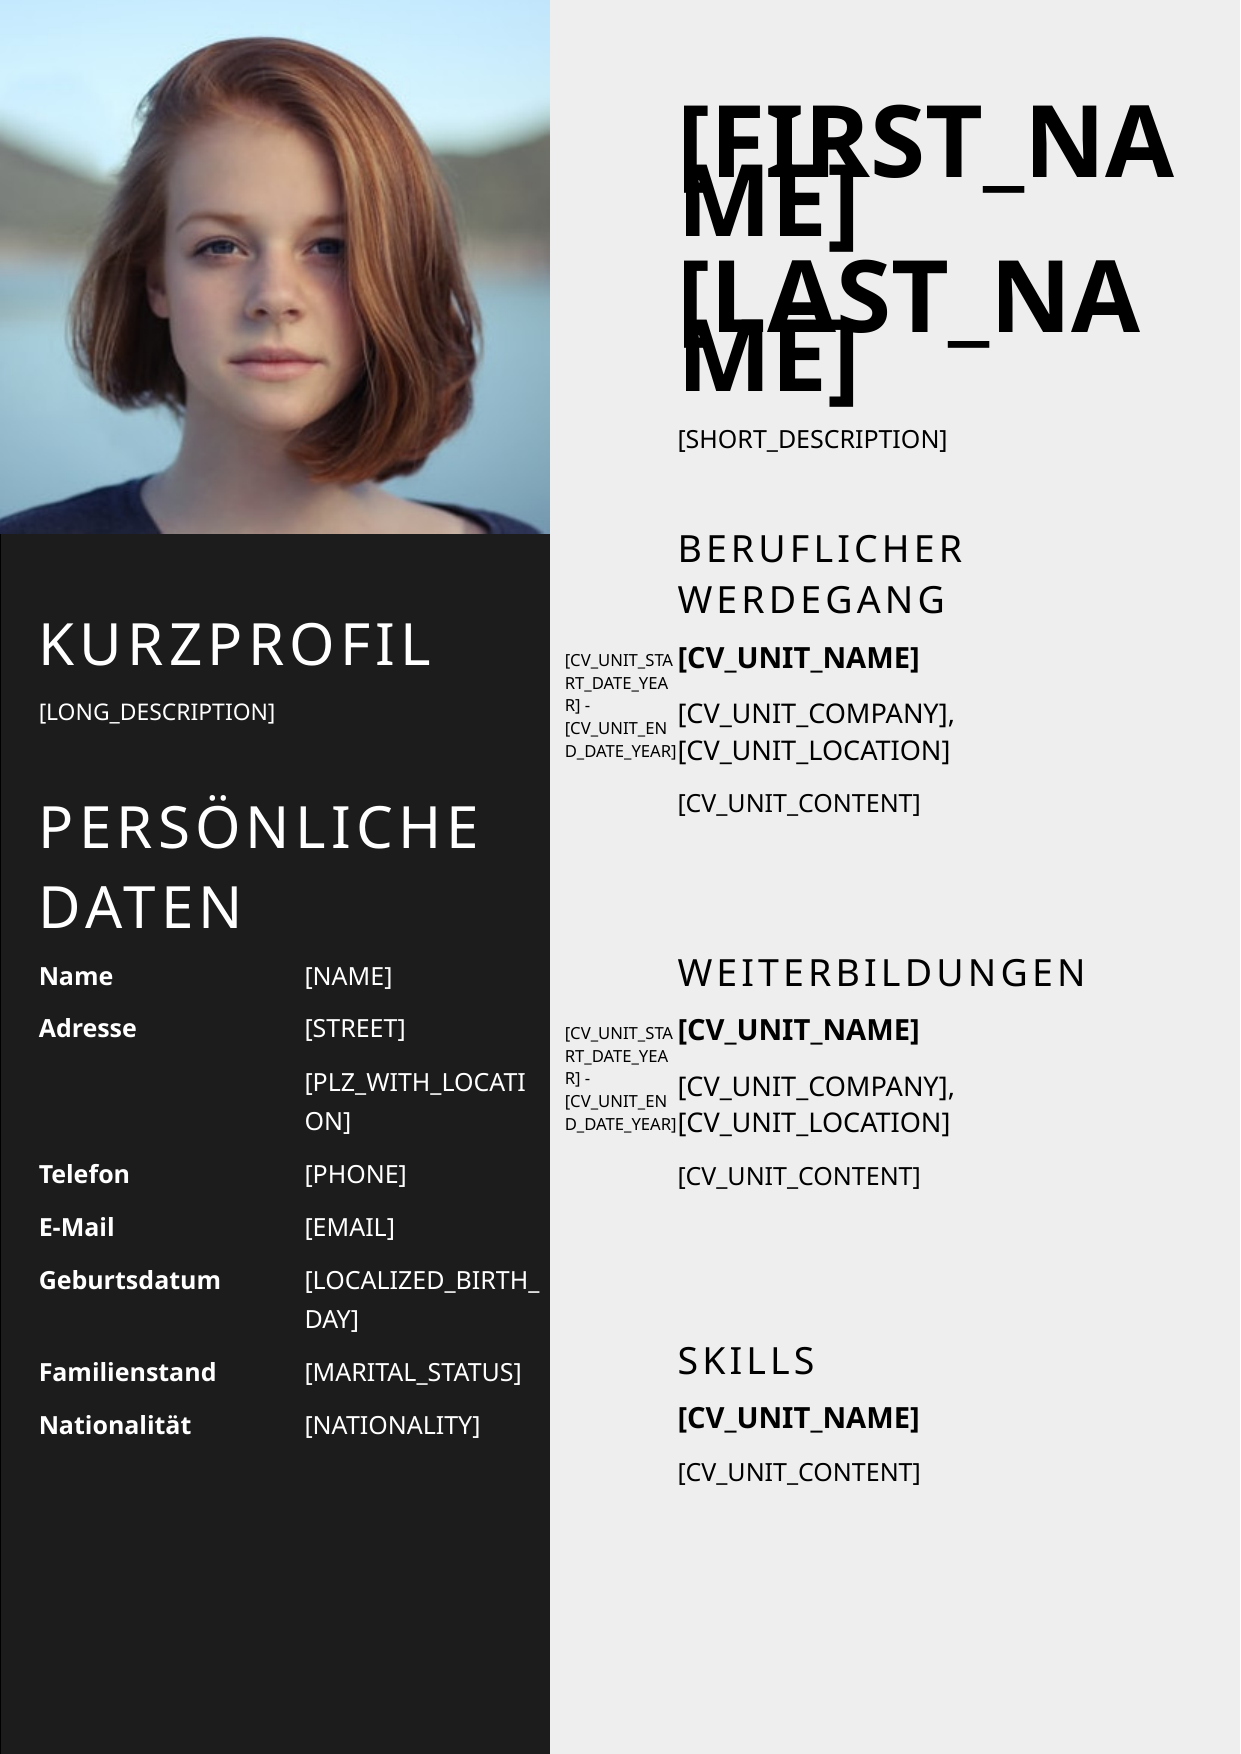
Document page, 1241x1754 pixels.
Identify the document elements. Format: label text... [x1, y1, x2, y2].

table_cell [EMAIL] [275, 1210, 541, 1263]
table_header [CV_UNIT_NAME] [677, 1010, 1231, 1067]
table_cell Name [9, 958, 275, 1011]
table_cell [STREET] [PLZ_WITH_LOCATION] [275, 1011, 541, 1157]
table_cell [CV_UNIT_CONTENT] [677, 1455, 1231, 1489]
table_cell [SHORT_DESCRIPTION] [677, 416, 1190, 468]
table_cell [CV_UNIT_COMPANY], [CV_UNIT_LOCATION] [677, 1067, 1231, 1158]
table_header [CV_UNIT_NAME] [677, 637, 1231, 694]
table_cell [NATIONALITY] [275, 1408, 541, 1461]
table_cell PERSÖNLICHE DATEN [9, 745, 541, 958]
table_header [559, 497, 677, 637]
table_cell Geburtsdatum [9, 1263, 275, 1355]
table_header [CV_UNIT_NAME] [677, 1398, 1231, 1455]
table_header [FIRST_NAME] [LAST_NAME] [677, 9, 1231, 416]
table_cell E-Mail [9, 1210, 275, 1263]
table_header [559, 1398, 677, 1489]
table_cell [LONG_DESCRIPTION] [9, 696, 541, 745]
table_cell [PHONE] [275, 1157, 541, 1210]
table_cell [559, 416, 677, 468]
table_cell Telefon [9, 1157, 275, 1210]
table_header KURZPROFIL [9, 562, 541, 696]
table_header [559, 9, 677, 416]
table_cell [CV_UNIT_COMPANY], [CV_UNIT_LOCATION] [677, 694, 1231, 786]
table_header BERUFLICHER WERDEGANG [677, 497, 1231, 637]
table_header SKILLS [677, 1309, 1231, 1398]
table_header [CV_UNIT_START_DATE_YEAR] - [CV_UNIT_END_DATE_YEAR] [559, 1010, 677, 1193]
table_cell [CV_UNIT_CONTENT] [677, 1159, 1231, 1193]
picture [0, 0, 550, 534]
table_header [559, 1309, 677, 1398]
table_cell Nationalität [9, 1408, 275, 1461]
table_cell [MARITAL_STATUS] [275, 1355, 541, 1408]
table_cell [NAME] [275, 958, 541, 1011]
table_header [CV_UNIT_START_DATE_YEAR] - [CV_UNIT_END_DATE_YEAR] [559, 637, 677, 820]
table_cell Adresse [9, 1011, 275, 1157]
table_header WEITERBILDUNGEN [677, 921, 1231, 1010]
table_cell [1190, 416, 1231, 468]
table_cell [CV_UNIT_CONTENT] [677, 786, 1231, 820]
table_header [559, 921, 677, 1010]
table_cell [LOCALIZED_BIRTH_DAY] [275, 1263, 541, 1355]
table_cell Familienstand [9, 1355, 275, 1408]
